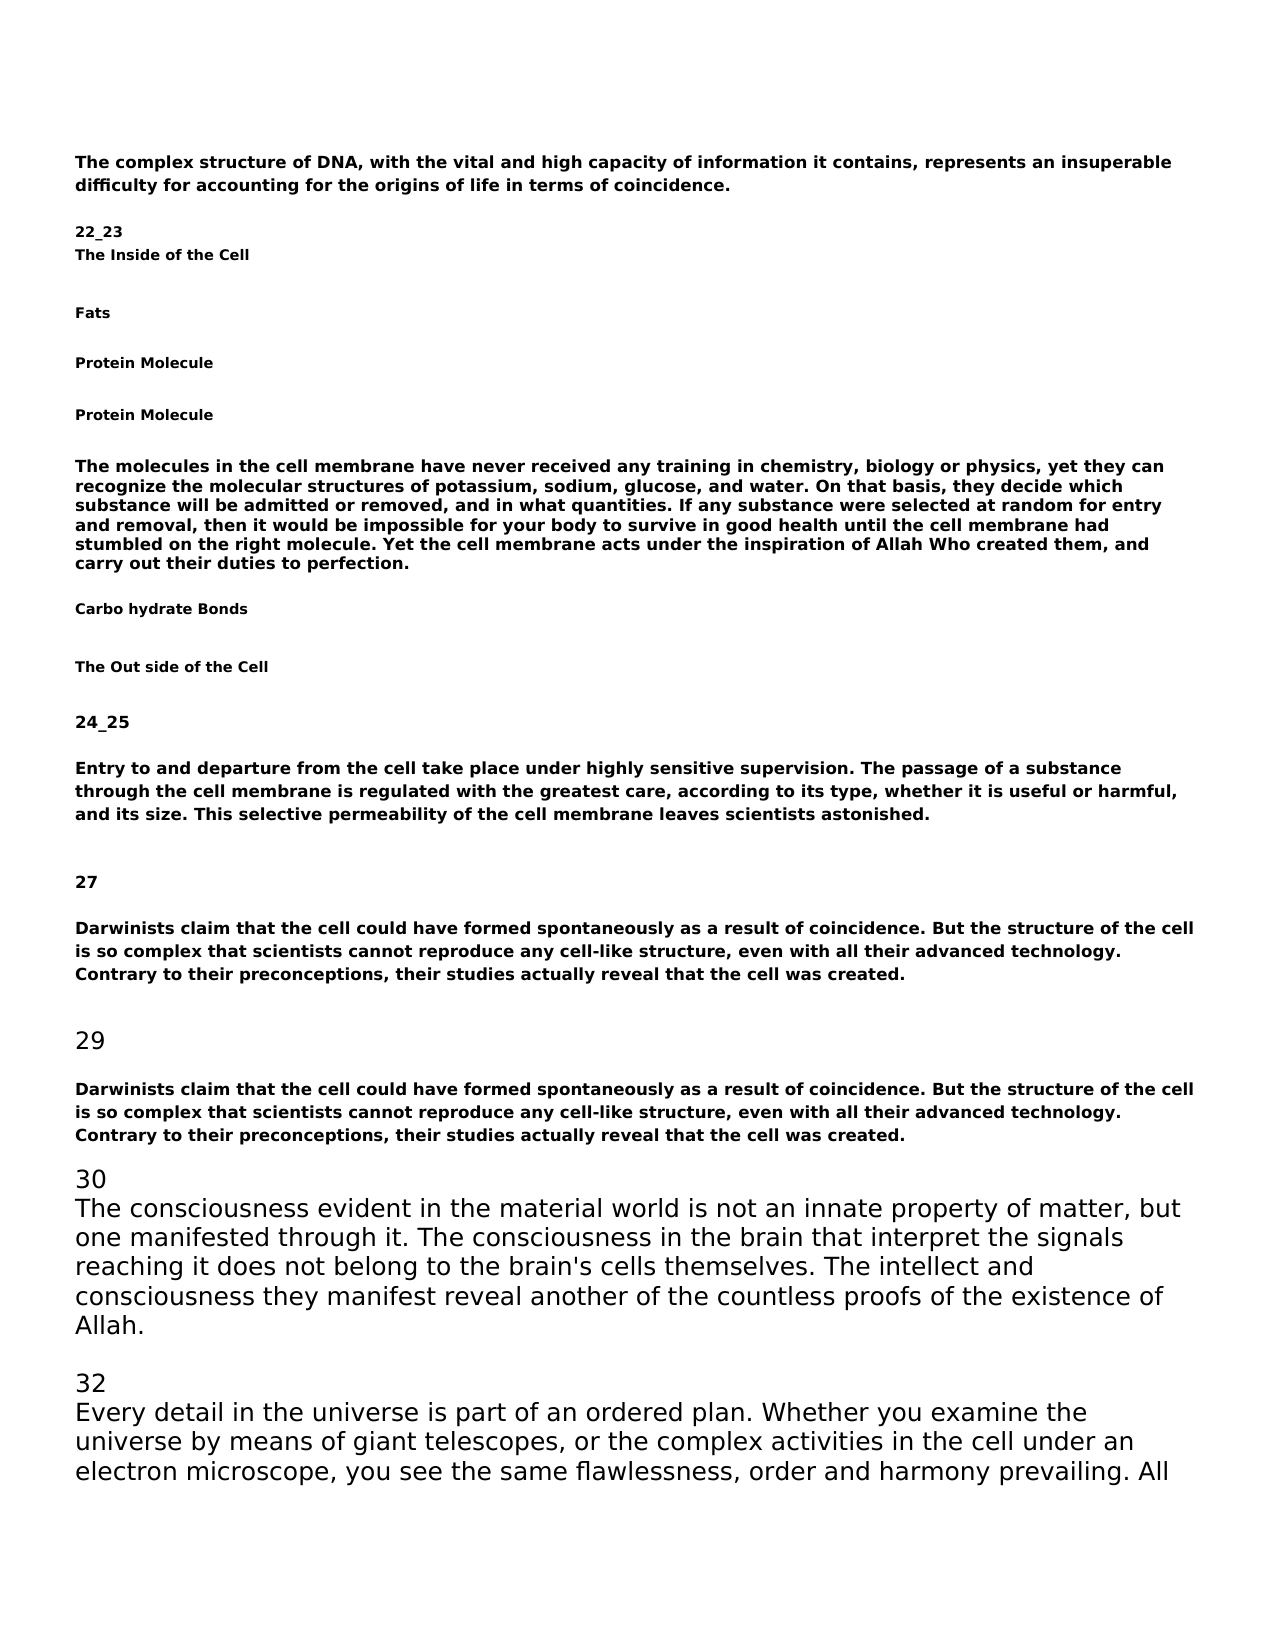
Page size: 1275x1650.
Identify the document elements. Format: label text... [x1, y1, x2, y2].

subtitle Carbo hydrate Bonds [75, 596, 1200, 619]
subtitle 22_23 [75, 219, 1200, 242]
text Entry to and departure from the cell take place under highly sensitive supervision. The passage of a substance through the cell membrane is regulated with the greatest care, according to its type, whether it is useful or harmful, and its size. This selective permeability of the cell membrane leaves scientists astonished. [75, 756, 1200, 825]
text Darwinists claim that the cell could have formed spontaneously as a result of coincidence. But the structure of the cell is so complex that scientists cannot reproduce any cell-like structure, even with all their advanced technology. Contrary to their preconceptions, their studies actually reveal that the cell was created. [75, 916, 1200, 985]
text The complex structure of DNA, with the vital and high capacity of information it contains, represents an insuperable difficulty for accounting for the origins of life in terms of coincidence. [75, 150, 1200, 196]
subtitle The Out side of the Cell [75, 659, 1200, 676]
text 30 [75, 1165, 1200, 1194]
text 27 [75, 871, 1200, 893]
text 24_25 [75, 710, 1200, 733]
text Every detail in the universe is part of an ordered plan. Whether you examine the universe by means of giant telescopes, or the complex activities in the cell under an electron microscope, you see the same flawlessness, order and harmony prevailing. All [75, 1398, 1200, 1486]
text The molecules in the cell membrane have never received any training in chemistry, biology or physics, yet they can recognize the molecular structures of potassium, sodium, glucose, and water. On that basis, they decide which substance will be admitted or removed, and in what quantities. If any substance were selected at random for entry and removal, then it would be impossible for your body to survive in good health until the cell membrane had stumbled on the right molecule. Yet the cell membrane acts under the inspiration of Allah Who created them, and carry out their duties to perfection. [75, 457, 1200, 573]
text 29 [75, 1031, 1200, 1054]
text 32 [75, 1369, 1200, 1398]
subtitle Fats [75, 304, 1200, 321]
subtitle Protein Molecule [75, 406, 1200, 423]
subtitle The Inside of the Cell [75, 242, 1200, 264]
subtitle Protein Molecule [75, 355, 1200, 372]
text Darwinists claim that the cell could have formed spontaneously as a result of coincidence. But the structure of the cell is so complex that scientists cannot reproduce any cell-like structure, even with all their advanced technology. Contrary to their preconceptions, their studies actually reveal that the cell was created. [75, 1077, 1200, 1146]
text The consciousness evident in the material world is not an innate property of matter, but one manifested through it. The consciousness in the brain that interpret the signals reaching it does not belong to the brain's cells themselves. The intellect and consciousness they manifest reveal another of the countless proofs of the existence of Allah. [75, 1194, 1200, 1340]
